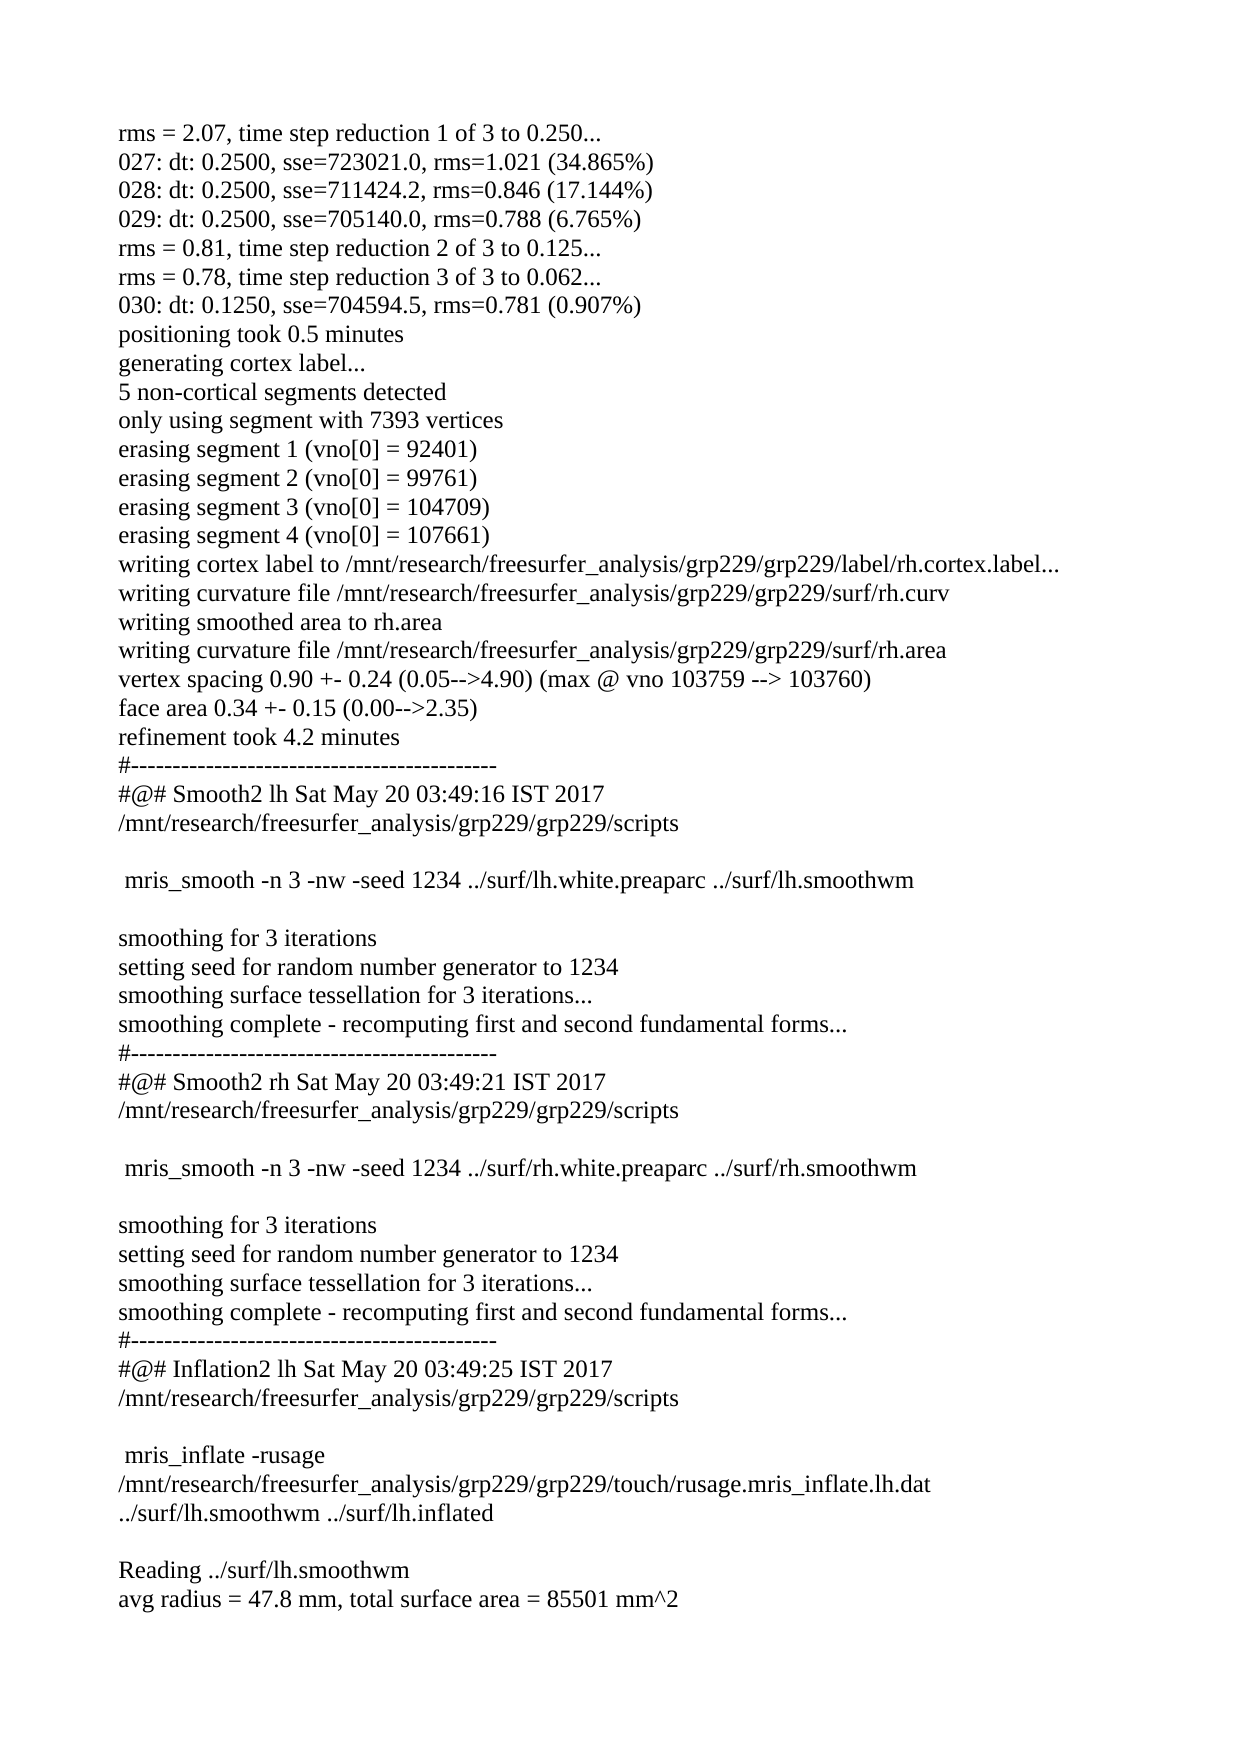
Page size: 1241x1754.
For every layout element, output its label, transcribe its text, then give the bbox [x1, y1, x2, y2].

text erasing segment 2 (vno[0] = 99761) [118, 463, 1122, 492]
text face area 0.34 +- 0.15 (0.00-->2.35) [118, 693, 1122, 722]
text writing smoothed area to rh.area [118, 607, 1122, 636]
text /mnt/research/freesurfer_analysis/grp229/grp229/scripts [118, 1383, 1122, 1412]
text smoothing complete - recomputing first and second fundamental forms... [118, 1009, 1122, 1038]
text smoothing surface tessellation for 3 iterations... [118, 1268, 1122, 1297]
text only using segment with 7393 vertices [118, 406, 1122, 434]
text setting seed for random number generator to 1234 [118, 1239, 1122, 1268]
text erasing segment 1 (vno[0] = 92401) [118, 434, 1122, 463]
text smoothing complete - recomputing first and second fundamental forms... [118, 1297, 1122, 1326]
text erasing segment 4 (vno[0] = 107661) [118, 521, 1122, 549]
text writing curvature file /mnt/research/freesurfer_analysis/grp229/grp229/surf/rh.area [118, 636, 1122, 664]
text generating cortex label... [118, 348, 1122, 377]
text #-------------------------------------------- [118, 751, 1122, 779]
text 030: dt: 0.1250, sse=704594.5, rms=0.781 (0.907%) [118, 291, 1122, 319]
text mris_smooth -n 3 -nw -seed 1234 ../surf/rh.white.preaparc ../surf/rh.smoothwm [118, 1153, 1122, 1182]
text erasing segment 3 (vno[0] = 104709) [118, 492, 1122, 521]
text #-------------------------------------------- [118, 1326, 1122, 1354]
text /mnt/research/freesurfer_analysis/grp229/grp229/scripts [118, 808, 1122, 837]
text rms = 0.78, time step reduction 3 of 3 to 0.062... [118, 262, 1122, 291]
text smoothing for 3 iterations [118, 923, 1122, 952]
text 027: dt: 0.2500, sse=723021.0, rms=1.021 (34.865%) [118, 147, 1122, 176]
text setting seed for random number generator to 1234 [118, 952, 1122, 981]
text #@# Smooth2 lh Sat May 20 03:49:16 IST 2017 [118, 779, 1122, 808]
text #-------------------------------------------- [118, 1038, 1122, 1067]
text 028: dt: 0.2500, sse=711424.2, rms=0.846 (17.144%) [118, 176, 1122, 204]
text rms = 0.81, time step reduction 2 of 3 to 0.125... [118, 233, 1122, 262]
text avg radius = 47.8 mm, total surface area = 85501 mm^2 [118, 1584, 1122, 1613]
text /mnt/research/freesurfer_analysis/grp229/grp229/scripts [118, 1096, 1122, 1124]
text writing curvature file /mnt/research/freesurfer_analysis/grp229/grp229/surf/rh.curv [118, 578, 1122, 607]
text refinement took 4.2 minutes [118, 722, 1122, 751]
text writing cortex label to /mnt/research/freesurfer_analysis/grp229/grp229/label/rh.cortex.label... [118, 549, 1122, 578]
text smoothing surface tessellation for 3 iterations... [118, 981, 1122, 1009]
text 5 non-cortical segments detected [118, 377, 1122, 406]
text positioning took 0.5 minutes [118, 319, 1122, 348]
text vertex spacing 0.90 +- 0.24 (0.05-->4.90) (max @ vno 103759 --> 103760) [118, 664, 1122, 693]
text rms = 2.07, time step reduction 1 of 3 to 0.250... [118, 118, 1122, 147]
text smoothing for 3 iterations [118, 1211, 1122, 1239]
text #@# Smooth2 rh Sat May 20 03:49:21 IST 2017 [118, 1067, 1122, 1096]
text Reading ../surf/lh.smoothwm [118, 1556, 1122, 1584]
text 029: dt: 0.2500, sse=705140.0, rms=0.788 (6.765%) [118, 204, 1122, 233]
text mris_smooth -n 3 -nw -seed 1234 ../surf/lh.white.preaparc ../surf/lh.smoothwm [118, 866, 1122, 894]
text mris_inflate -rusage /mnt/research/freesurfer_analysis/grp229/grp229/touch/rusage.mris_inflate.lh.dat ../surf/lh.smoothwm ../surf/lh.inflated [118, 1441, 1122, 1527]
text #@# Inflation2 lh Sat May 20 03:49:25 IST 2017 [118, 1354, 1122, 1383]
